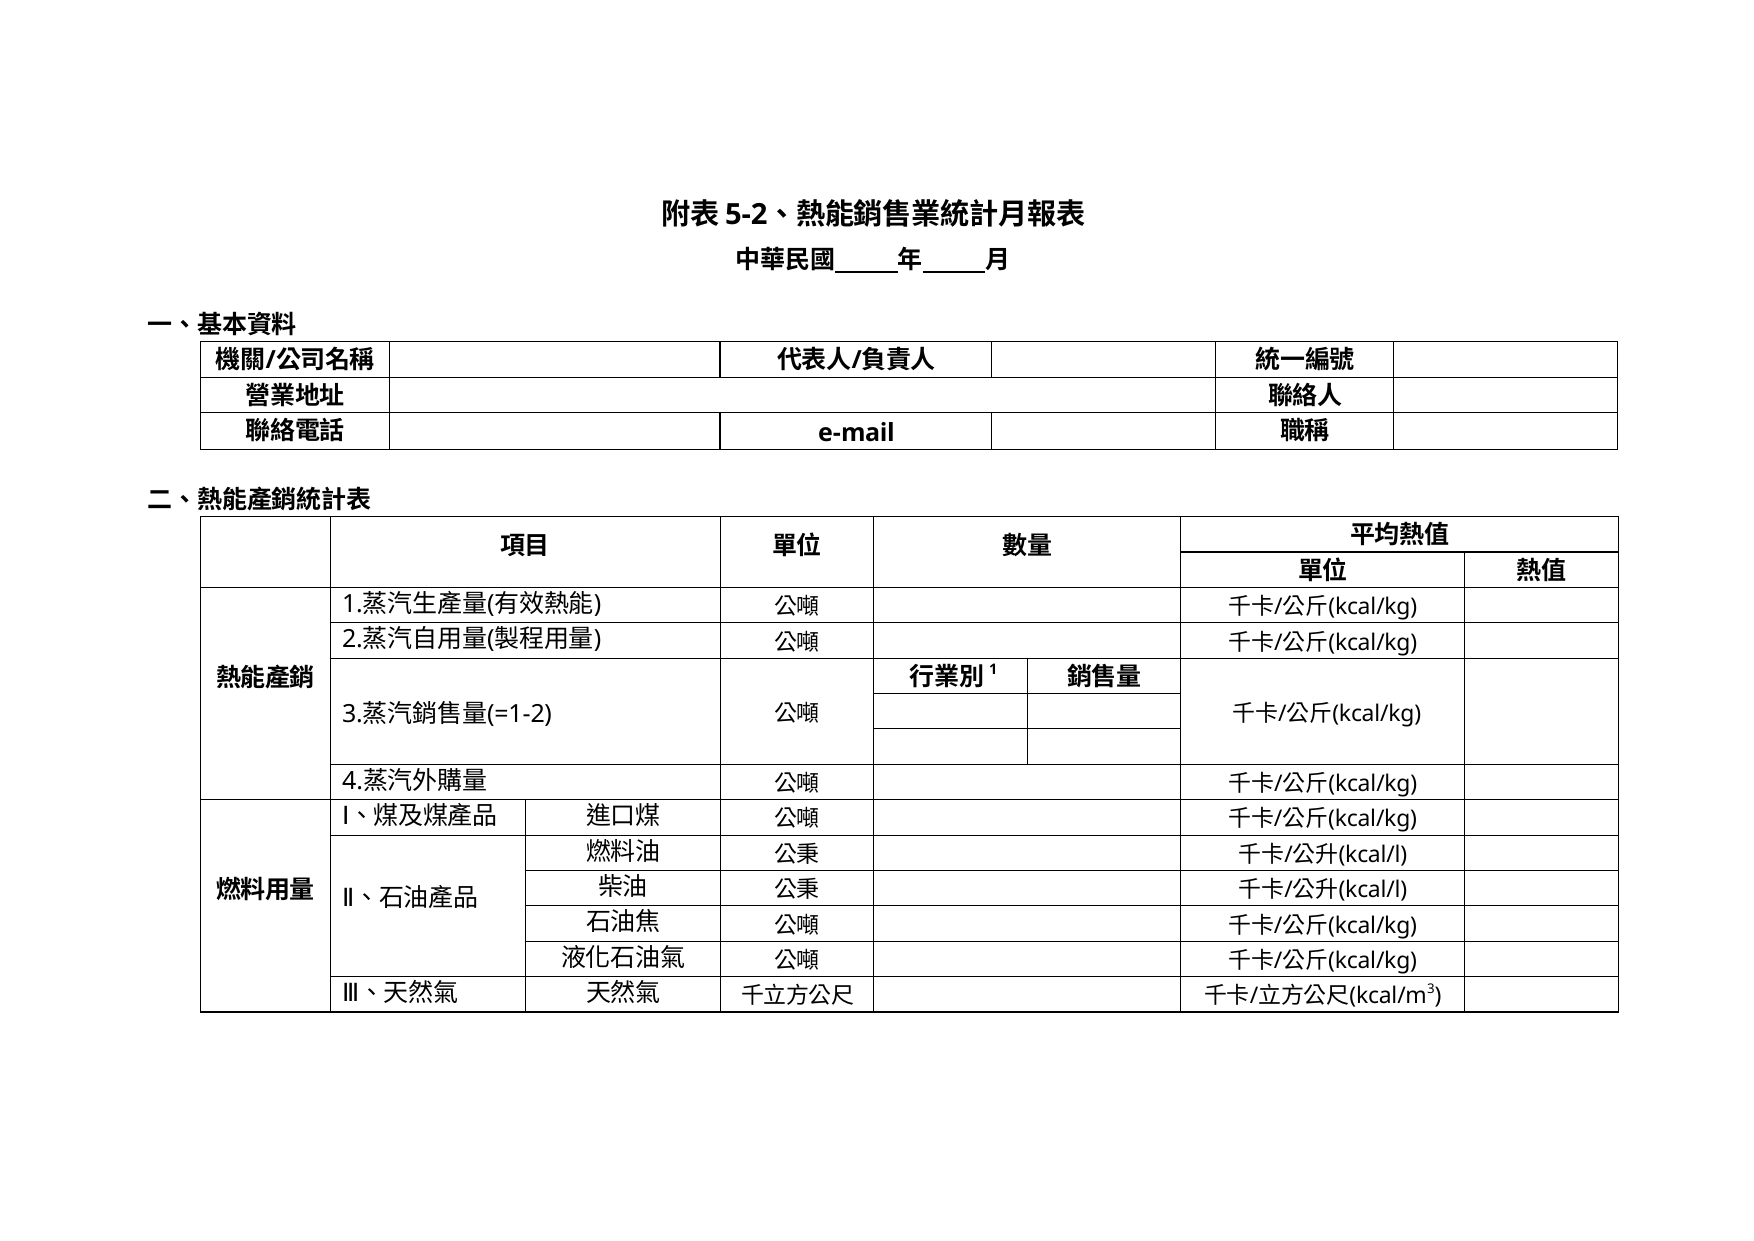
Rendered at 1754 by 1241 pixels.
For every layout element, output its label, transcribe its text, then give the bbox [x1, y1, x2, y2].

table_cell 進口煤 [526, 800, 720, 834]
table_cell 千卡/公斤(kcal/kg) [1181, 765, 1464, 799]
table_cell [1465, 623, 1618, 658]
table_header 代表人/負責人 [721, 342, 991, 377]
table_cell [874, 729, 1027, 764]
table_cell 千卡/立方公尺(kcal/m3) [1181, 977, 1464, 1011]
table_cell 千卡/公升(kcal/l) [1181, 836, 1464, 870]
table_header [1394, 342, 1617, 377]
table_cell [1394, 413, 1617, 449]
table_header 單位 [721, 517, 873, 587]
table_cell 2.蒸汽自用量(製程用量) [331, 623, 720, 658]
table_cell Ⅰ、煤及煤產品 [331, 800, 525, 834]
table_cell Ⅲ、天然氣 [331, 977, 525, 1011]
table_header 平均熱值 [1181, 517, 1618, 551]
table_cell 公噸 [721, 623, 873, 658]
table_cell Ⅱ、石油產品 [331, 836, 525, 976]
table_cell e-mail [721, 413, 991, 449]
table_cell [1465, 659, 1618, 764]
table_cell 行業別1 [874, 659, 1027, 693]
table_header [390, 342, 719, 377]
table_cell [1394, 378, 1617, 412]
table_cell 公噸 [721, 765, 873, 799]
table_cell [874, 871, 1180, 905]
table_cell [874, 906, 1180, 941]
table_cell [1465, 800, 1618, 834]
table_cell 液化石油氣 [526, 942, 720, 976]
table_cell 4.蒸汽外購量 [331, 765, 720, 799]
table_cell [1465, 942, 1618, 976]
text 二、熱能產銷統計表 [148, 480, 1621, 516]
table_cell 公噸 [721, 906, 873, 941]
table_header 統一編號 [1216, 342, 1393, 377]
table_cell [1465, 977, 1618, 1011]
table_cell [874, 623, 1180, 658]
table_cell 公噸 [721, 800, 873, 834]
table_header 機關/公司名稱 [201, 342, 389, 377]
table_cell [874, 977, 1180, 1011]
text 中華民國 年 月 [148, 240, 1598, 276]
table_cell [1465, 765, 1618, 799]
table_cell [1028, 694, 1180, 728]
table_cell 千卡/公斤(kcal/kg) [1181, 800, 1464, 834]
table_cell 千卡/公斤(kcal/kg) [1181, 623, 1464, 658]
table_cell [1465, 588, 1618, 622]
table_cell [874, 588, 1180, 622]
table_cell 銷售量 [1028, 659, 1180, 693]
table_cell [1465, 836, 1618, 870]
table_cell [1465, 871, 1618, 905]
table_cell 營業地址 [201, 378, 389, 412]
text 一、基本資料 [148, 305, 1621, 341]
table_cell [874, 942, 1180, 976]
table_cell [874, 765, 1180, 799]
table_cell 熱值 [1465, 553, 1618, 587]
table_cell 千卡/公斤(kcal/kg) [1181, 906, 1464, 941]
table_header 項目 [331, 517, 720, 587]
table_cell 柴油 [526, 871, 720, 905]
table_cell 聯絡人 [1216, 378, 1393, 412]
table_cell 聯絡電話 [201, 413, 389, 449]
table_cell 千卡/公斤(kcal/kg) [1181, 942, 1464, 976]
table_cell 千卡/公斤(kcal/kg) [1181, 659, 1464, 764]
table_cell 燃料用量 [201, 800, 330, 1011]
table_cell 單位 [1181, 553, 1464, 587]
table_cell 公秉 [721, 836, 873, 870]
table_cell [874, 694, 1027, 728]
table_cell [874, 836, 1180, 870]
table_cell [874, 800, 1180, 834]
table_cell [390, 413, 719, 449]
table_header [201, 517, 330, 587]
subtitle 附表5-2、熱能銷售業統計月報表 [148, 190, 1598, 233]
table_cell 燃料油 [526, 836, 720, 870]
table_cell 公噸 [721, 588, 873, 622]
table_cell [1465, 906, 1618, 941]
table_header 數量 [874, 517, 1180, 587]
table_cell [1028, 729, 1180, 764]
table_cell 公噸 [721, 942, 873, 976]
table_cell 千立方公尺 [721, 977, 873, 1011]
table_cell 千卡/公升(kcal/l) [1181, 871, 1464, 905]
table_cell 公噸 [721, 659, 873, 764]
table_cell 天然氣 [526, 977, 720, 1011]
table_cell 千卡/公斤(kcal/kg) [1181, 588, 1464, 622]
table_header [992, 342, 1215, 377]
table_cell 1.蒸汽生產量(有效熱能) [331, 588, 720, 622]
table_cell 石油焦 [526, 906, 720, 941]
table_cell 職稱 [1216, 413, 1393, 449]
table_cell 3.蒸汽銷售量(=1-2) [331, 659, 720, 764]
table_cell [390, 378, 1215, 412]
table_cell [992, 413, 1215, 449]
table_cell 公秉 [721, 871, 873, 905]
table_cell 熱能產銷 [201, 588, 330, 799]
